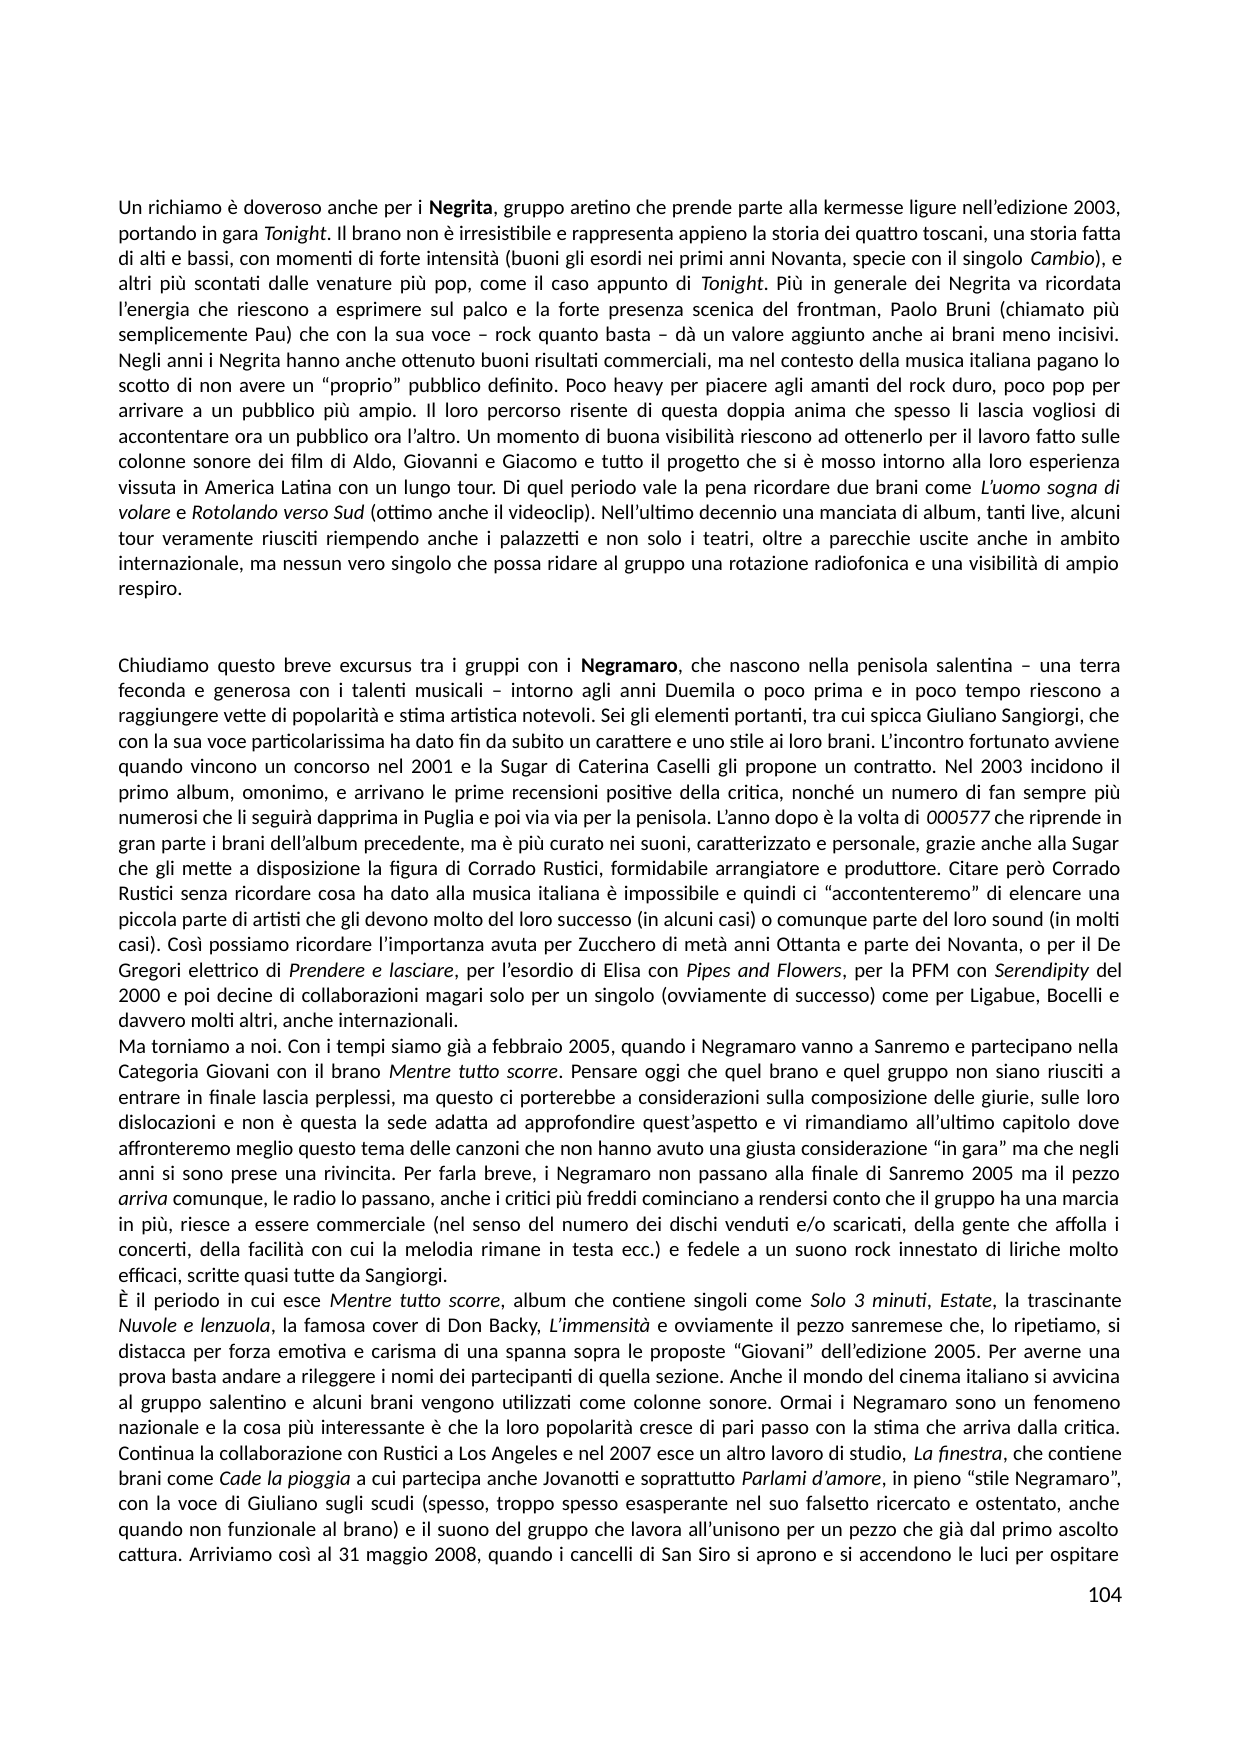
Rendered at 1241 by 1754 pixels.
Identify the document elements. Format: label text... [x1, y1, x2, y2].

text È il periodo in cui esce Mentre tutto scorre, album che contiene singoli come Solo 3 minuti, Estate, la trascinante Nuvole e lenzuola, la famosa cover di Don Backy, L’immensità e ovviamente il pezzo sanremese che, lo ripetiamo, si distacca per forza emotiva e carisma di una spanna sopra le proposte “Giovani” dell’edizione 2005. Per averne una prova basta andare a rileggere i nomi dei partecipanti di quella sezione. Anche il mondo del cinema italiano si avvicina al gruppo salentino e alcuni brani vengono utilizzati come colonne sonore. Ormai i Negramaro sono un fenomeno nazionale e la cosa più interessante è che la loro popolarità cresce di pari passo con la stima che arriva dalla critica. Continua la collaborazione con Rustici a Los Angeles e nel 2007 esce un altro lavoro di studio, La finestra, che contiene brani come Cade la pioggia a cui partecipa anche Jovanotti e soprattutto Parlami d’amore, in pieno “stile Negramaro”, con la voce di Giuliano sugli scudi (spesso, troppo spesso esasperante nel suo falsetto ricercato e ostentato, anche quando non funzionale al brano) e il suono del gruppo che lavora all’unisono per un pezzo che già dal primo ascolto cattura. Arriviamo così al 31 maggio 2008, quando i cancelli di San Siro si aprono e si accendono le luci per ospitare [118, 1287, 1122, 1567]
text Un richiamo è doveroso anche per i Negrita, gruppo aretino che prende parte alla kermesse ligure nell’edizione 2003, portando in gara Tonight. Il brano non è irresistibile e rappresenta appieno la storia dei quattro toscani, una storia fatta di alti e bassi, con momenti di forte intensità (buoni gli esordi nei primi anni Novanta, specie con il singolo Cambio), e altri più scontati dalle venature più pop, come il caso appunto di Tonight. Più in generale dei Negrita va ricordata l’energia che riescono a esprimere sul palco e la forte presenza scenica del frontman, Paolo Bruni (chiamato più semplicemente Pau) che con la sua voce – rock quanto basta – dà un valore aggiunto anche ai brani meno incisivi. Negli anni i Negrita hanno anche ottenuto buoni risultati commerciali, ma nel contesto della musica italiana pagano lo scotto di non avere un “proprio” pubblico definito. Poco heavy per piacere agli amanti del rock duro, poco pop per arrivare a un pubblico più ampio. Il loro percorso risente di questa doppia anima che spesso li lascia vogliosi di accontentare ora un pubblico ora l’altro. Un momento di buona visibilità riescono ad ottenerlo per il lavoro fatto sulle colonne sonore dei film di Aldo, Giovanni e Giacomo e tutto il progetto che si è mosso intorno alla loro esperienza vissuta in America Latina con un lungo tour. Di quel periodo vale la pena ricordare due brani come L’uomo sogna di volare e Rotolando verso Sud (ottimo anche il videoclip). Nell’ultimo decennio una manciata di album, tanti live, alcuni tour veramente riusciti riempendo anche i palazzetti e non solo i teatri, oltre a parecchie uscite anche in ambito internazionale, ma nessun vero singolo che possa ridare al gruppo una rotazione radiofonica e una visibilità di ampio respiro. [118, 194, 1122, 601]
text Ma torniamo a noi. Con i tempi siamo già a febbraio 2005, quando i Negramaro vanno a Sanremo e partecipano nella Categoria Giovani con il brano Mentre tutto scorre. Pensare oggi che quel brano e quel gruppo non siano riusciti a entrare in finale lascia perplessi, ma questo ci porterebbe a considerazioni sulla composizione delle giurie, sulle loro dislocazioni e non è questa la sede adatta ad approfondire quest’aspetto e vi rimandiamo all’ultimo capitolo dove affronteremo meglio questo tema delle canzoni che non hanno avuto una giusta considerazione “in gara” ma che negli anni si sono prese una rivincita. Per farla breve, i Negramaro non passano alla finale di Sanremo 2005 ma il pezzo arriva comunque, le radio lo passano, anche i critici più freddi cominciano a rendersi conto che il gruppo ha una marcia in più, riesce a essere commerciale (nel senso del numero dei dischi venduti e/o scaricati, della gente che affolla i concerti, della facilità con cui la melodia rimane in testa ecc.) e fedele a un suono rock innestato di liriche molto efficaci, scritte quasi tutte da Sangiorgi. [118, 1033, 1122, 1287]
text Chiudiamo questo breve excursus tra i gruppi con i Negramaro, che nascono nella penisola salentina – una terra feconda e generosa con i talenti musicali – intorno agli anni Duemila o poco prima e in poco tempo riescono a raggiungere vette di popolarità e stima artistica notevoli. Sei gli elementi portanti, tra cui spicca Giuliano Sangiorgi, che con la sua voce particolarissima ha dato fin da subito un carattere e uno stile ai loro brani. L’incontro fortunato avviene quando vincono un concorso nel 2001 e la Sugar di Caterina Caselli gli propone un contratto. Nel 2003 incidono il primo album, omonimo, e arrivano le prime recensioni positive della critica, nonché un numero di fan sempre più numerosi che li seguirà dapprima in Puglia e poi via via per la penisola. L’anno dopo è la volta di 000577 che riprende in gran parte i brani dell’album precedente, ma è più curato nei suoni, caratterizzato e personale, grazie anche alla Sugar che gli mette a disposizione la figura di Corrado Rustici, formidabile arrangiatore e produttore. Citare però Corrado Rustici senza ricordare cosa ha dato alla musica italiana è impossibile e quindi ci “accontenteremo” di elencare una piccola parte di artisti che gli devono molto del loro successo (in alcuni casi) o comunque parte del loro sound (in molti casi). Così possiamo ricordare l’importanza avuta per Zucchero di metà anni Ottanta e parte dei Novanta, o per il De Gregori elettrico di Prendere e lasciare, per l’esordio di Elisa con Pipes and Flowers, per la PFM con Serendipity del 2000 e poi decine di collaborazioni magari solo per un singolo (ovviamente di successo) come per Ligabue, Bocelli e davvero molti altri, anche internazionali. [118, 652, 1122, 1033]
